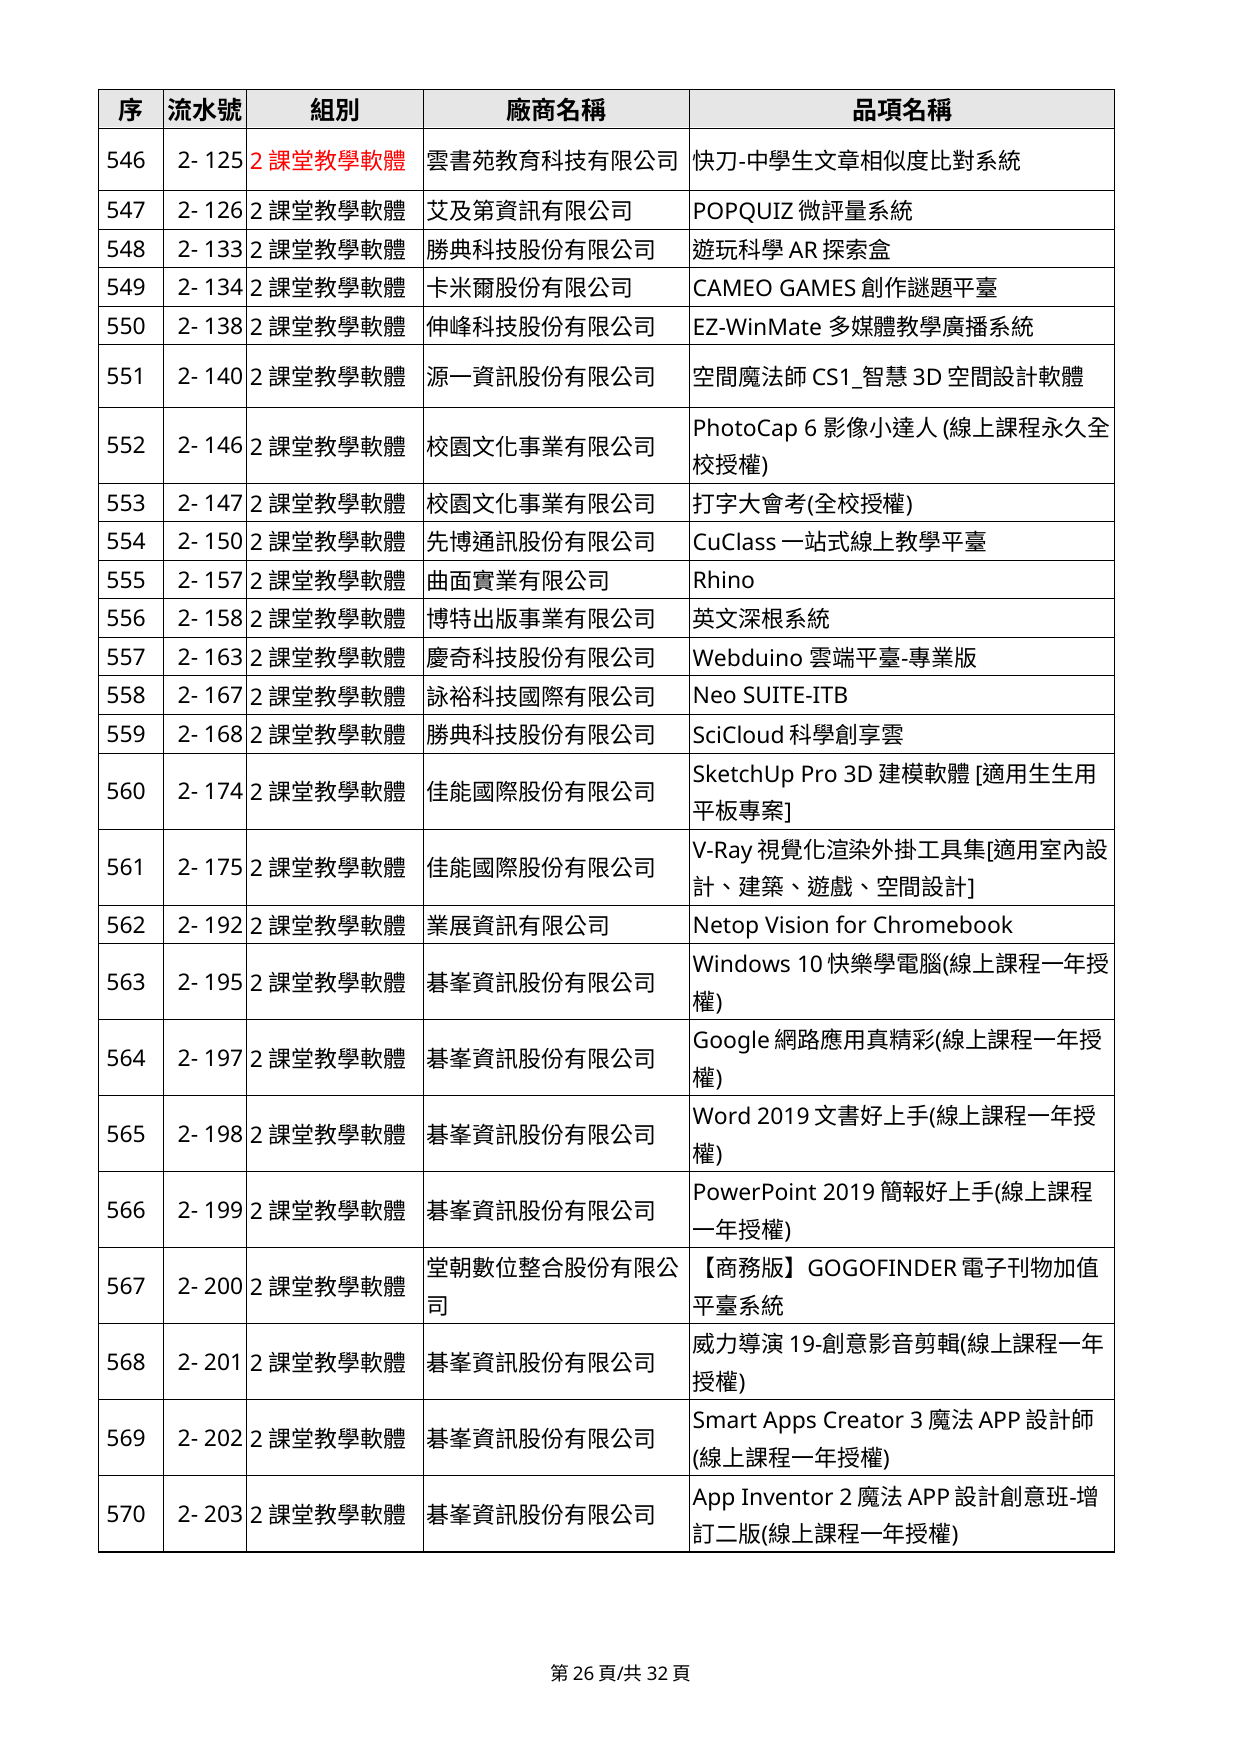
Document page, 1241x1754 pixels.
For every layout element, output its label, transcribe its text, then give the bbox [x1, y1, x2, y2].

table_cell 2 課堂教學軟體 [247, 906, 423, 943]
table_cell 2 課堂教學軟體 [247, 1324, 423, 1399]
table_cell 2 課堂教學軟體 [247, 676, 423, 714]
table_cell 2 課堂教學軟體 [247, 191, 423, 228]
table_cell PhotoCap 6 影像小達人 (線上課程永久全校授權) [690, 408, 1114, 483]
table_cell SketchUp Pro 3D建模軟體 [適用生生用平板專案] [690, 754, 1114, 828]
table_cell Word 2019文書好上手(線上課程一年授權) [690, 1096, 1114, 1171]
table_cell 199 [201, 1172, 246, 1247]
table_cell 2 課堂教學軟體 [247, 230, 423, 267]
table_cell [99, 754, 163, 828]
table_cell 147 [201, 484, 246, 521]
table_cell 2- [164, 484, 201, 521]
table_cell [99, 676, 163, 714]
table_header 廠商名稱 [424, 90, 689, 127]
table_cell 2 課堂教學軟體 [247, 1020, 423, 1095]
table_cell 198 [201, 1096, 246, 1171]
table_cell 202 [201, 1400, 246, 1475]
table_cell 2 課堂教學軟體 [247, 1172, 423, 1247]
table_cell [99, 1020, 163, 1095]
table_cell 2 課堂教學軟體 [247, 830, 423, 904]
table_cell 2 課堂教學軟體 [247, 1476, 423, 1551]
table_cell 佳能國際股份有限公司 [424, 830, 689, 904]
table_header 序 [99, 90, 163, 127]
table_cell [99, 484, 163, 521]
table_cell CAMEO GAMES創作謎題平臺 [690, 268, 1114, 306]
table_cell [99, 1248, 163, 1323]
table_cell Google網路應用真精彩(線上課程一年授權) [690, 1020, 1114, 1095]
table_cell 2 課堂教學軟體 [247, 599, 423, 637]
table_cell 2 課堂教學軟體 [247, 484, 423, 521]
table_cell 碁峯資訊股份有限公司 [424, 944, 689, 1019]
table_cell 2 課堂教學軟體 [247, 408, 423, 483]
table_cell [99, 1400, 163, 1475]
table_cell SciCloud科學創享雲 [690, 715, 1114, 752]
table_cell 2- [164, 754, 201, 828]
table_cell 遊玩科學AR探索盒 [690, 230, 1114, 267]
table_cell 詠裕科技國際有限公司 [424, 676, 689, 714]
table_cell App Inventor 2魔法APP設計創意班-增訂二版(線上課程一年授權) [690, 1476, 1114, 1551]
table_cell 2- [164, 1476, 201, 1551]
table_cell 167 [201, 676, 246, 714]
table_cell 195 [201, 944, 246, 1019]
table_cell 慶奇科技股份有限公司 [424, 638, 689, 675]
table_cell CuClass一站式線上教學平臺 [690, 522, 1114, 560]
table_cell 2- [164, 830, 201, 904]
table_cell 174 [201, 754, 246, 828]
table_cell 2- [164, 1400, 201, 1475]
table_cell 192 [201, 906, 246, 943]
table_cell 197 [201, 1020, 246, 1095]
table_cell 堂朝數位整合股份有限公司 [424, 1248, 689, 1323]
table_cell 源一資訊股份有限公司 [424, 345, 689, 407]
table_cell 2 課堂教學軟體 [247, 1400, 423, 1475]
table_cell [99, 345, 163, 407]
table_cell [99, 715, 163, 752]
table_cell 碁峯資訊股份有限公司 [424, 1096, 689, 1171]
table_cell 134 [201, 268, 246, 306]
table_cell [99, 1324, 163, 1399]
table_cell 空間魔法師CS1_智慧3D空間設計軟體 [690, 345, 1114, 407]
table_cell 2 課堂教學軟體 [247, 522, 423, 560]
table_cell 勝典科技股份有限公司 [424, 230, 689, 267]
table_cell 203 [201, 1476, 246, 1551]
table_cell 175 [201, 830, 246, 904]
table_cell 2- [164, 1172, 201, 1247]
table_cell EZ-WinMate 多媒體教學廣播系統 [690, 307, 1114, 344]
table_cell [99, 944, 163, 1019]
table_cell 2 課堂教學軟體 [247, 268, 423, 306]
table_cell 2- [164, 676, 201, 714]
table_cell POPQUIZ微評量系統 [690, 191, 1114, 228]
table_cell [99, 1096, 163, 1171]
table_cell 業展資訊有限公司 [424, 906, 689, 943]
table_cell 2- [164, 906, 201, 943]
table_cell V-Ray視覺化渲染外掛工具集[適用室內設計、建築、遊戲、空間設計] [690, 830, 1114, 904]
table_cell 校園文化事業有限公司 [424, 484, 689, 521]
table_cell 2 課堂教學軟體 [247, 345, 423, 407]
table_cell 157 [201, 561, 246, 598]
table_cell 2- [164, 599, 201, 637]
table_cell 2- [164, 944, 201, 1019]
table_cell 2- [164, 522, 201, 560]
table_cell 2 課堂教學軟體 [247, 561, 423, 598]
table_cell 140 [201, 345, 246, 407]
table_cell 2- [164, 1324, 201, 1399]
table_cell Neo SUITE-ITB [690, 676, 1114, 714]
table_cell [99, 906, 163, 943]
table_cell 2 課堂教學軟體 [247, 1248, 423, 1323]
table_cell [99, 307, 163, 344]
table_header 流水號 [164, 90, 246, 127]
table_cell [99, 522, 163, 560]
table_cell 雲書苑教育科技有限公司 [424, 129, 689, 190]
table_cell 碁峯資訊股份有限公司 [424, 1020, 689, 1095]
table_cell 快刀-中學生文章相似度比對系統 [690, 129, 1114, 190]
table_cell 2 課堂教學軟體 [247, 129, 423, 190]
table_cell 146 [201, 408, 246, 483]
table_cell 2 課堂教學軟體 [247, 754, 423, 828]
table_cell [99, 830, 163, 904]
table_cell 2- [164, 307, 201, 344]
table_cell 英文深根系統 [690, 599, 1114, 637]
table_cell Smart Apps Creator 3魔法APP設計師(線上課程一年授權) [690, 1400, 1114, 1475]
table_cell 2- [164, 345, 201, 407]
table_cell 碁峯資訊股份有限公司 [424, 1400, 689, 1475]
table_cell 2- [164, 191, 201, 228]
table_cell 卡米爾股份有限公司 [424, 268, 689, 306]
table_cell 威力導演19-創意影音剪輯(線上課程一年授權) [690, 1324, 1114, 1399]
table_cell 2 課堂教學軟體 [247, 1096, 423, 1171]
table_cell [99, 638, 163, 675]
table_cell 158 [201, 599, 246, 637]
table_cell [99, 230, 163, 267]
table_cell 138 [201, 307, 246, 344]
table_cell 2- [164, 1096, 201, 1171]
table_cell 2- [164, 638, 201, 675]
table_cell Webduino 雲端平臺-專業版 [690, 638, 1114, 675]
table_cell 2- [164, 129, 201, 190]
table_cell 2- [164, 268, 201, 306]
table_cell Netop Vision for Chromebook [690, 906, 1114, 943]
table_cell 2- [164, 408, 201, 483]
table_cell 2 課堂教學軟體 [247, 307, 423, 344]
table_cell 勝典科技股份有限公司 [424, 715, 689, 752]
table_cell Windows 10快樂學電腦(線上課程一年授權) [690, 944, 1114, 1019]
table_cell 佳能國際股份有限公司 [424, 754, 689, 828]
table_cell 2 課堂教學軟體 [247, 715, 423, 752]
table_cell 校園文化事業有限公司 [424, 408, 689, 483]
table_cell 2- [164, 230, 201, 267]
table_cell 133 [201, 230, 246, 267]
table_cell 150 [201, 522, 246, 560]
table_cell 2- [164, 1248, 201, 1323]
table_cell 艾及第資訊有限公司 [424, 191, 689, 228]
table_cell [99, 268, 163, 306]
table_cell [99, 1476, 163, 1551]
table_cell 博特出版事業有限公司 [424, 599, 689, 637]
table_cell [99, 561, 163, 598]
table_cell 2 課堂教學軟體 [247, 638, 423, 675]
table_cell [99, 191, 163, 228]
table_cell 2- [164, 715, 201, 752]
table_header 品項名稱 [690, 90, 1114, 127]
table_cell 打字大會考(全校授權) [690, 484, 1114, 521]
table_cell Rhino [690, 561, 1114, 598]
table_cell 163 [201, 638, 246, 675]
table_cell 先博通訊股份有限公司 [424, 522, 689, 560]
table_cell PowerPoint 2019簡報好上手(線上課程一年授權) [690, 1172, 1114, 1247]
table_header 組別 [247, 90, 423, 127]
table_cell [99, 1172, 163, 1247]
table_cell [99, 408, 163, 483]
table_cell 碁峯資訊股份有限公司 [424, 1324, 689, 1399]
table_cell 201 [201, 1324, 246, 1399]
table_cell 2 課堂教學軟體 [247, 944, 423, 1019]
table_cell 200 [201, 1248, 246, 1323]
table_cell [99, 129, 163, 190]
table_cell 【商務版】GOGOFINDER電子刊物加值平臺系統 [690, 1248, 1114, 1323]
table_cell 126 [201, 191, 246, 228]
table_cell 曲面實業有限公司 [424, 561, 689, 598]
table_cell 125 [201, 129, 246, 190]
table_cell 碁峯資訊股份有限公司 [424, 1476, 689, 1551]
table_cell [99, 599, 163, 637]
table_cell 2- [164, 1020, 201, 1095]
table_cell 2- [164, 561, 201, 598]
table_cell 伸峰科技股份有限公司 [424, 307, 689, 344]
table_cell 碁峯資訊股份有限公司 [424, 1172, 689, 1247]
table_cell 168 [201, 715, 246, 752]
